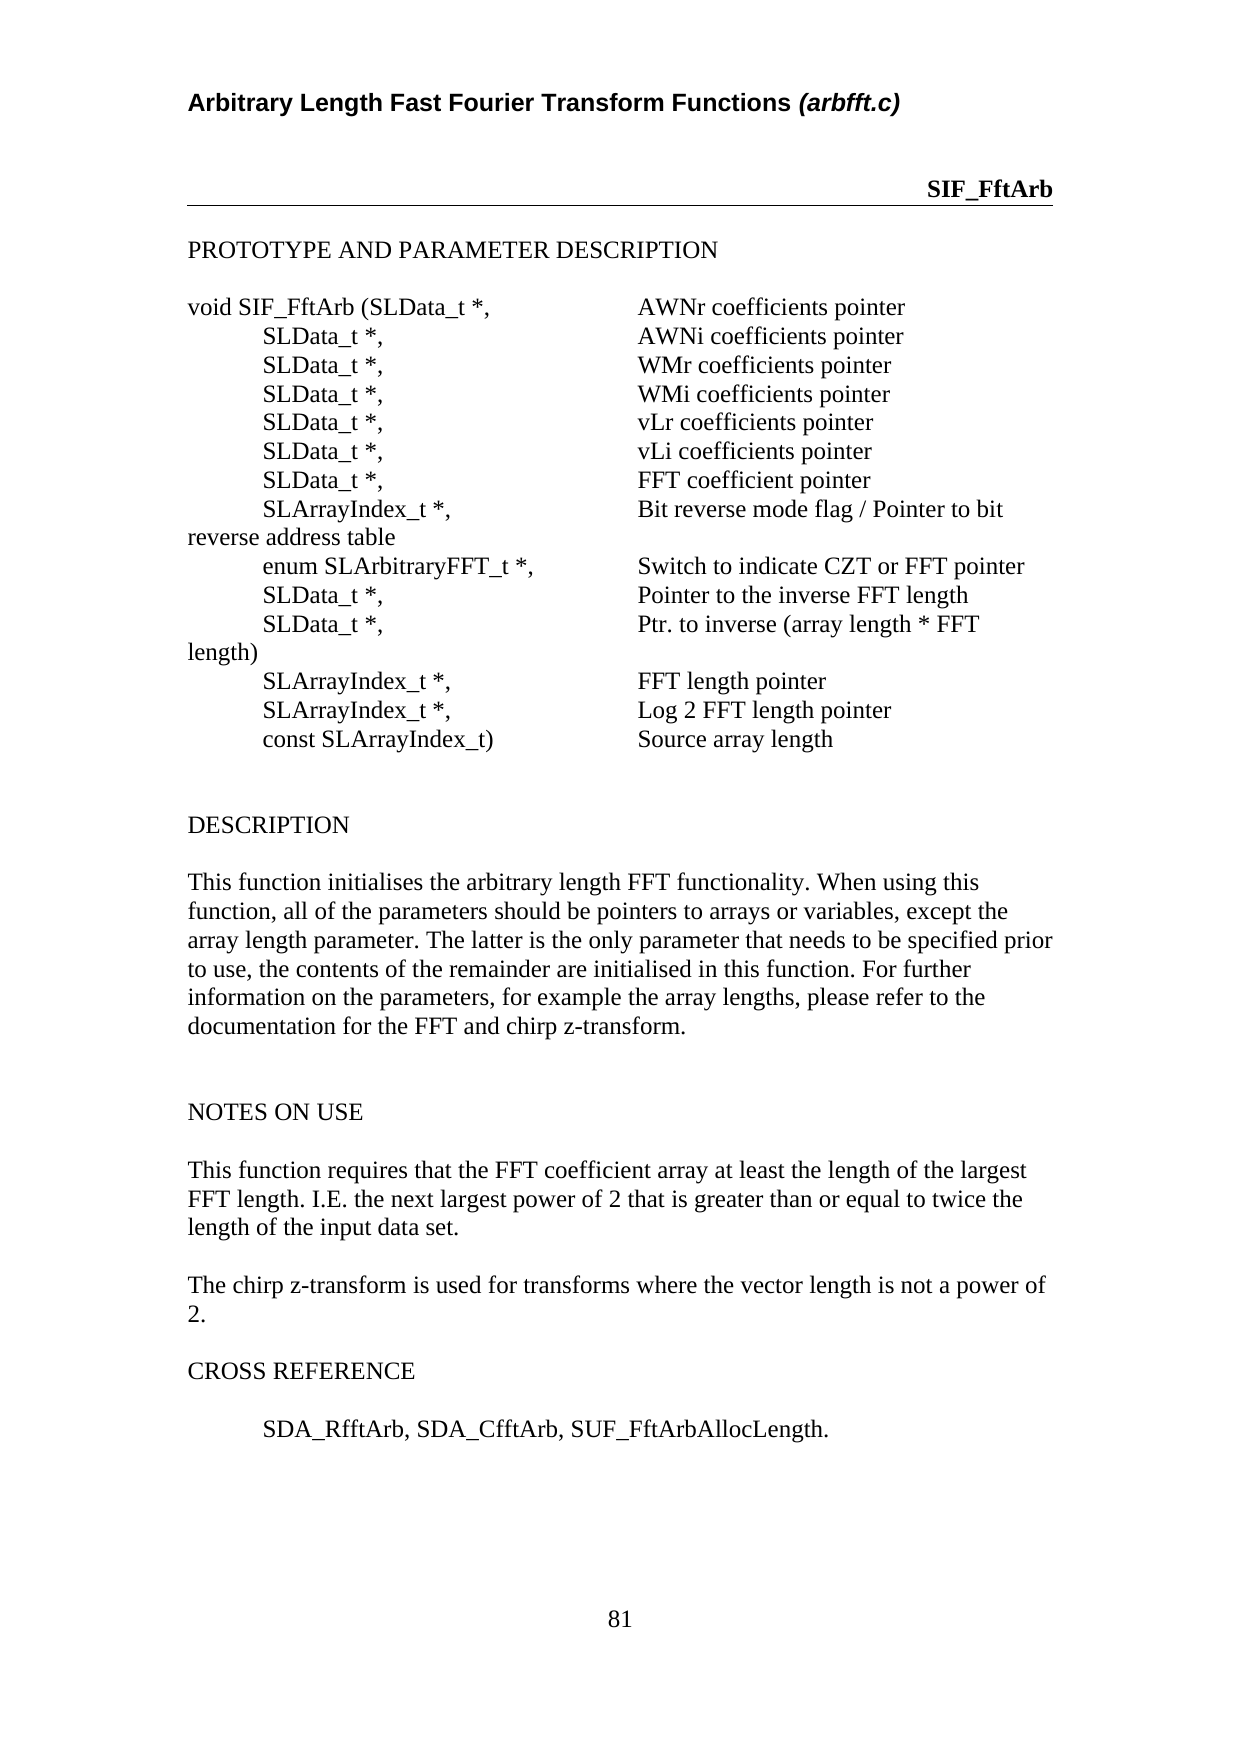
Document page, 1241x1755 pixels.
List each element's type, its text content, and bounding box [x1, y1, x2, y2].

text SLData_t *, FFT coefficient pointer [187, 465, 1053, 494]
text PROTOTYPE AND PARAMETER DESCRIPTION [187, 235, 1053, 264]
text SLData_t *, WMr coefficients pointer [187, 350, 1053, 379]
text SLArrayIndex_t *, Bit reverse mode flag / Pointer to bit reverse address table [187, 494, 1053, 551]
text SLArrayIndex_t *, FFT length pointer [187, 666, 1053, 695]
text SLArrayIndex_t *, Log 2 FFT length pointer [187, 695, 1053, 724]
text This function requires that the FFT coefficient array at least the length of the largest FFT length. I.E. the next largest power of 2 that is greater than or equal to twice the length of the input data set. [187, 1155, 1053, 1241]
text SLData_t *, Ptr. to inverse (array length * FFT length) [187, 609, 1053, 666]
text const SLArrayIndex_t) Source array length [187, 724, 1053, 752]
text SLData_t *, WMi coefficients pointer [187, 379, 1053, 407]
text void SIF_FftArb (SLData_t *, AWNr coefficients pointer [187, 292, 1053, 321]
subtitle Arbitrary Length Fast Fourier Transform Functions (arbfft.c) [187, 87, 1053, 116]
text SDA_RfftArb, SDA_CfftArb, SUF_FftArbAllocLength. [187, 1414, 1053, 1442]
text CROSS REFERENCE [187, 1356, 1053, 1385]
text This function initialises the arbitrary length FFT functionality. When using this function, all of the parameters should be pointers to arrays or variables, except the array length parameter. The latter is the only parameter that needs to be specified prior to use, the contents of the remainder are initialised in this function. For further information on the parameters, for example the array lengths, please refer to the documentation for the FFT and chirp z-transform. [187, 867, 1053, 1040]
text The chirp z-transform is used for transforms where the vector length is not a power of 2. [187, 1270, 1053, 1327]
text SLData_t *, Pointer to the inverse FFT length [187, 580, 1053, 609]
text DESCRIPTION [187, 810, 1053, 839]
text SLData_t *, vLi coefficients pointer [187, 436, 1053, 465]
text SLData_t *, AWNi coefficients pointer [187, 321, 1053, 350]
text NOTES ON USE [187, 1097, 1053, 1126]
text SLData_t *, vLr coefficients pointer [187, 407, 1053, 436]
text enum SLArbitraryFFT_t *, Switch to indicate CZT or FFT pointer [187, 551, 1053, 580]
subtitle SIF_FftArb [187, 174, 1053, 205]
